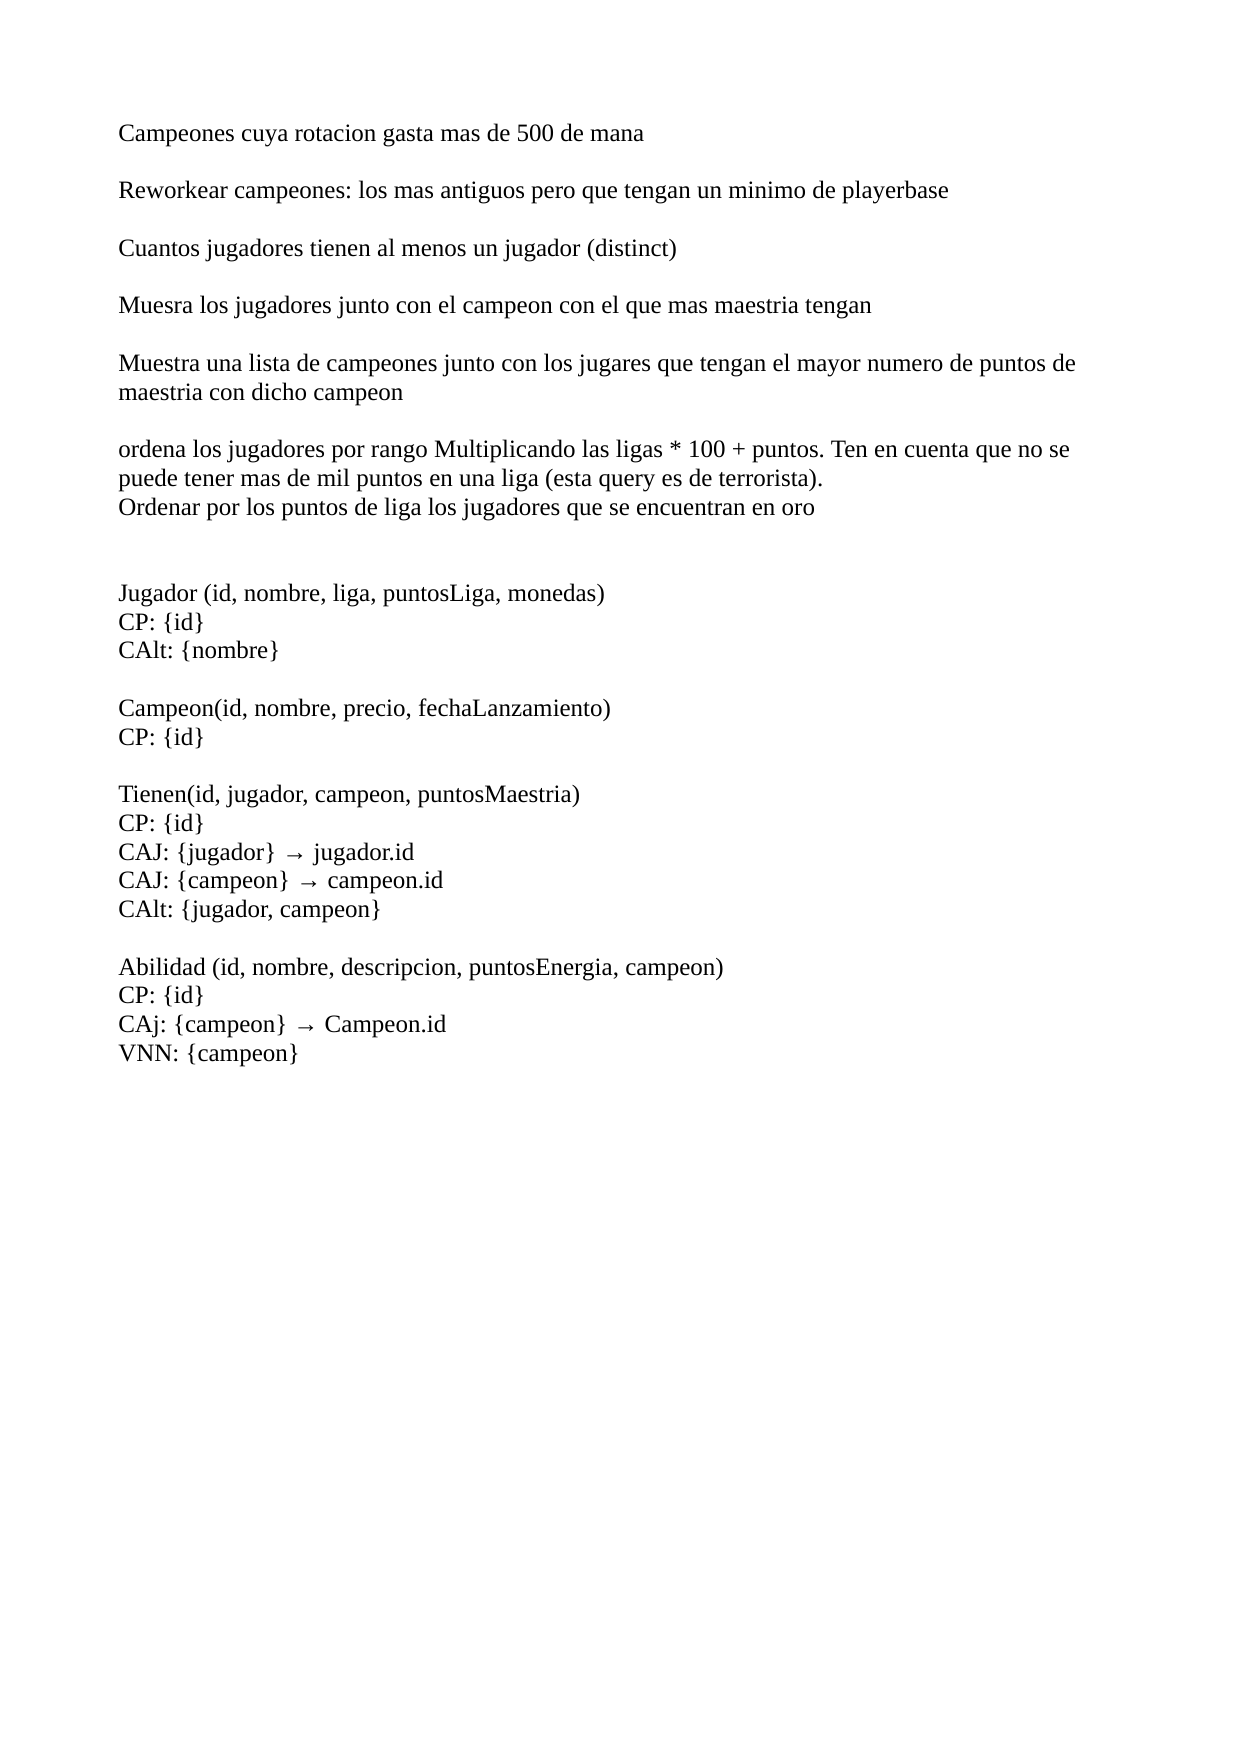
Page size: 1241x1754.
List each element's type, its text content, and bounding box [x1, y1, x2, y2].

text Cuantos jugadores tienen al menos un jugador (distinct) [118, 233, 1122, 262]
text Tienen(id, jugador, campeon, puntosMaestria) [118, 779, 1122, 808]
text CP: {id} [118, 607, 1122, 636]
text Muesra los jugadores junto con el campeon con el que mas maestria tengan [118, 291, 1122, 319]
text CAlt: {nombre} [118, 636, 1122, 664]
text CP: {id} [118, 981, 1122, 1009]
text Abilidad (id, nombre, descripcion, puntosEnergia, campeon) [118, 952, 1122, 981]
text CAJ: {jugador} → jugador.id [118, 837, 1122, 866]
text CP: {id} [118, 722, 1122, 751]
text ordena los jugadores por rango Multiplicando las ligas * 100 + puntos. Ten en cuenta que no se puede tener mas de mil puntos en una liga (esta query es de terrorista). [118, 434, 1122, 492]
text VNN: {campeon} [118, 1038, 1122, 1067]
text Jugador (id, nombre, liga, puntosLiga, monedas) [118, 578, 1122, 607]
text CP: {id} [118, 808, 1122, 837]
text Reworkear campeones: los mas antiguos pero que tengan un minimo de playerbase [118, 176, 1122, 204]
text CAlt: {jugador, campeon} [118, 894, 1122, 923]
text Campeon(id, nombre, precio, fechaLanzamiento) [118, 693, 1122, 722]
text Campeones cuya rotacion gasta mas de 500 de mana [118, 118, 1122, 147]
text Ordenar por los puntos de liga los jugadores que se encuentran en oro [118, 492, 1122, 521]
text CAj: {campeon} → Campeon.id [118, 1009, 1122, 1038]
text Muestra una lista de campeones junto con los jugares que tengan el mayor numero de puntos de maestria con dicho campeon [118, 348, 1122, 406]
text CAJ: {campeon} → campeon.id [118, 866, 1122, 894]
